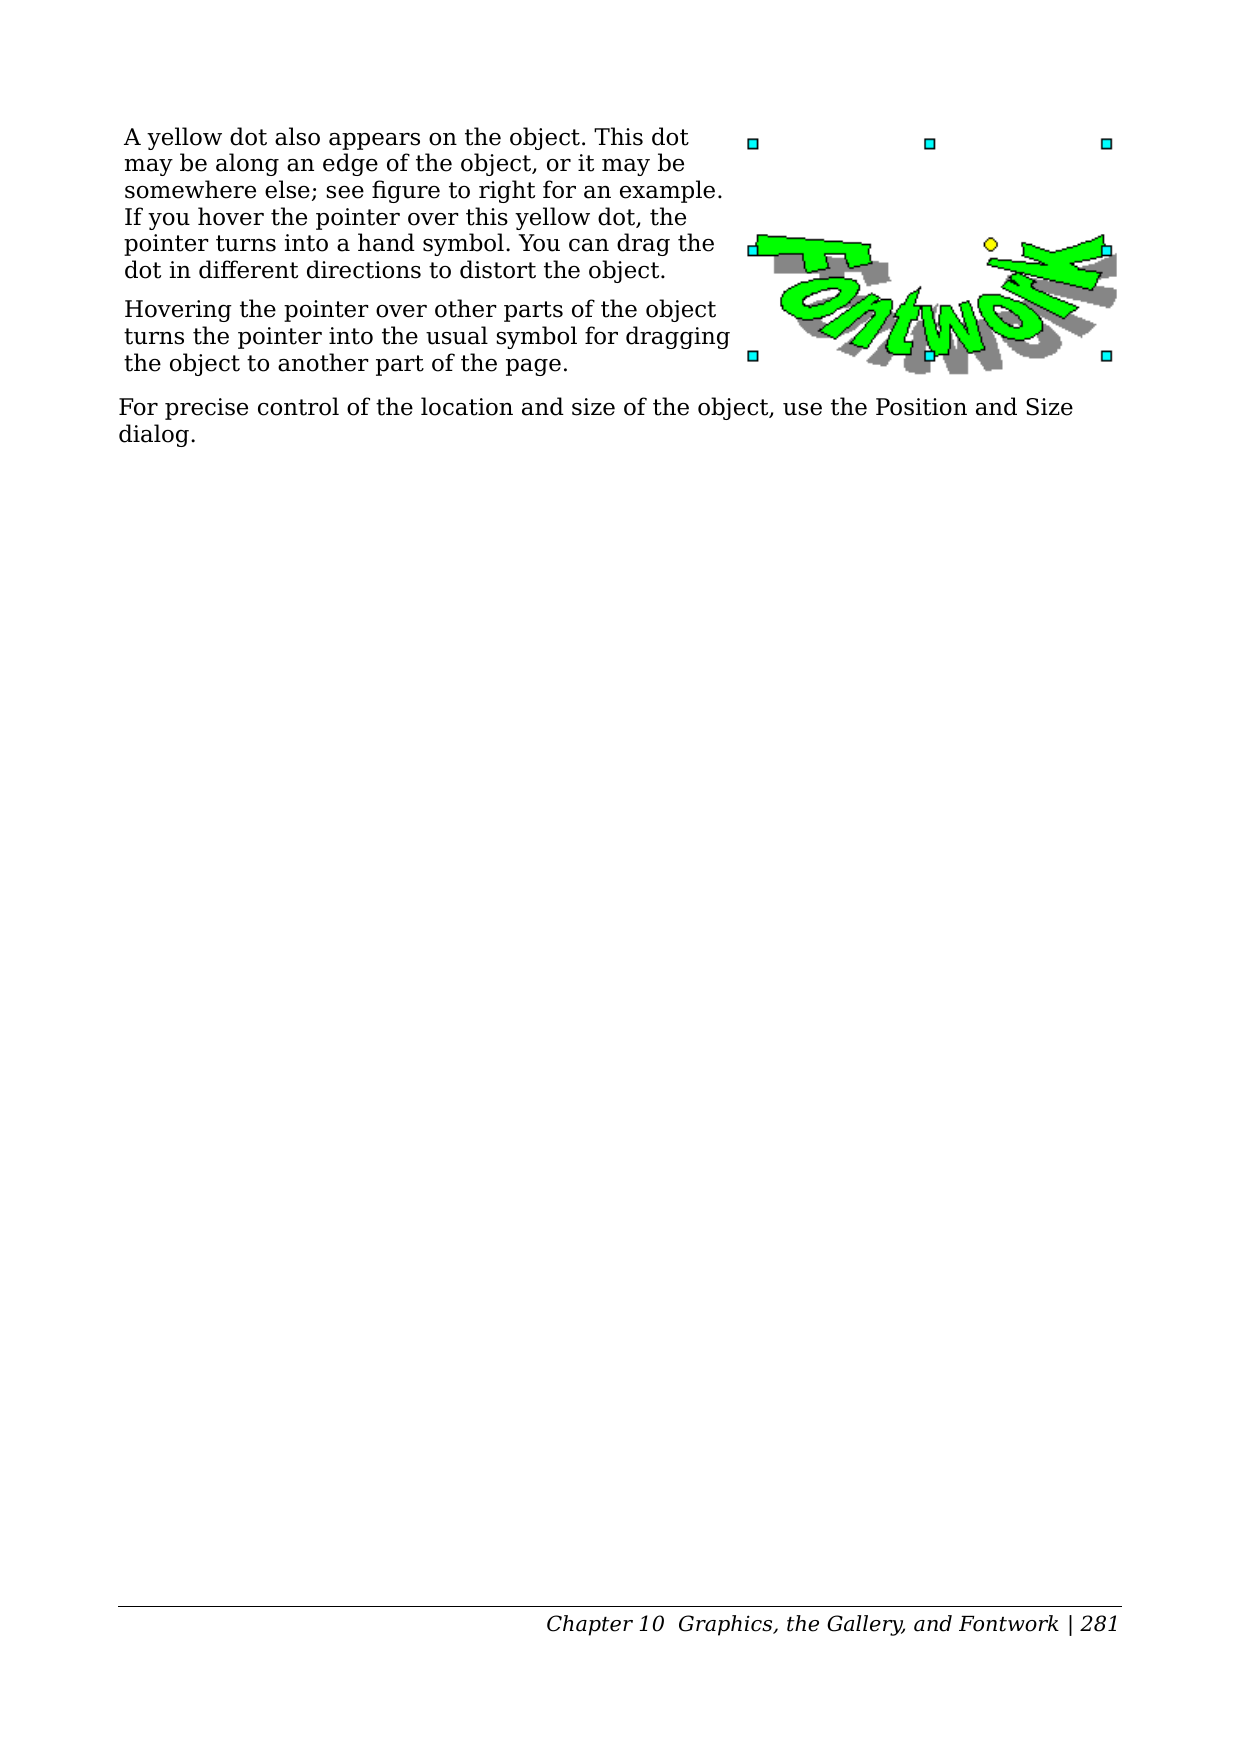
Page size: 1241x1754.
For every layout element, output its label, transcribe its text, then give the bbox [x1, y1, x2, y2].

picture [743, 123, 1117, 376]
table_header A yellow dot also appears on the object. This dot may be along an edge of the object, or it may be somewhere else; see figure to right for an example. If you hover the pointer over this yellow dot, the pointer turns into a hand symbol. You can drag the dot in different directions to distort the object. Hovering the pointer over other parts of the object turns the pointer into the usual symbol for dragging the object to another part of the page. [118, 118, 738, 394]
table_header [738, 118, 1122, 394]
text For precise control of the location and size of the object, use the Position and Size dialog. [118, 394, 1122, 448]
